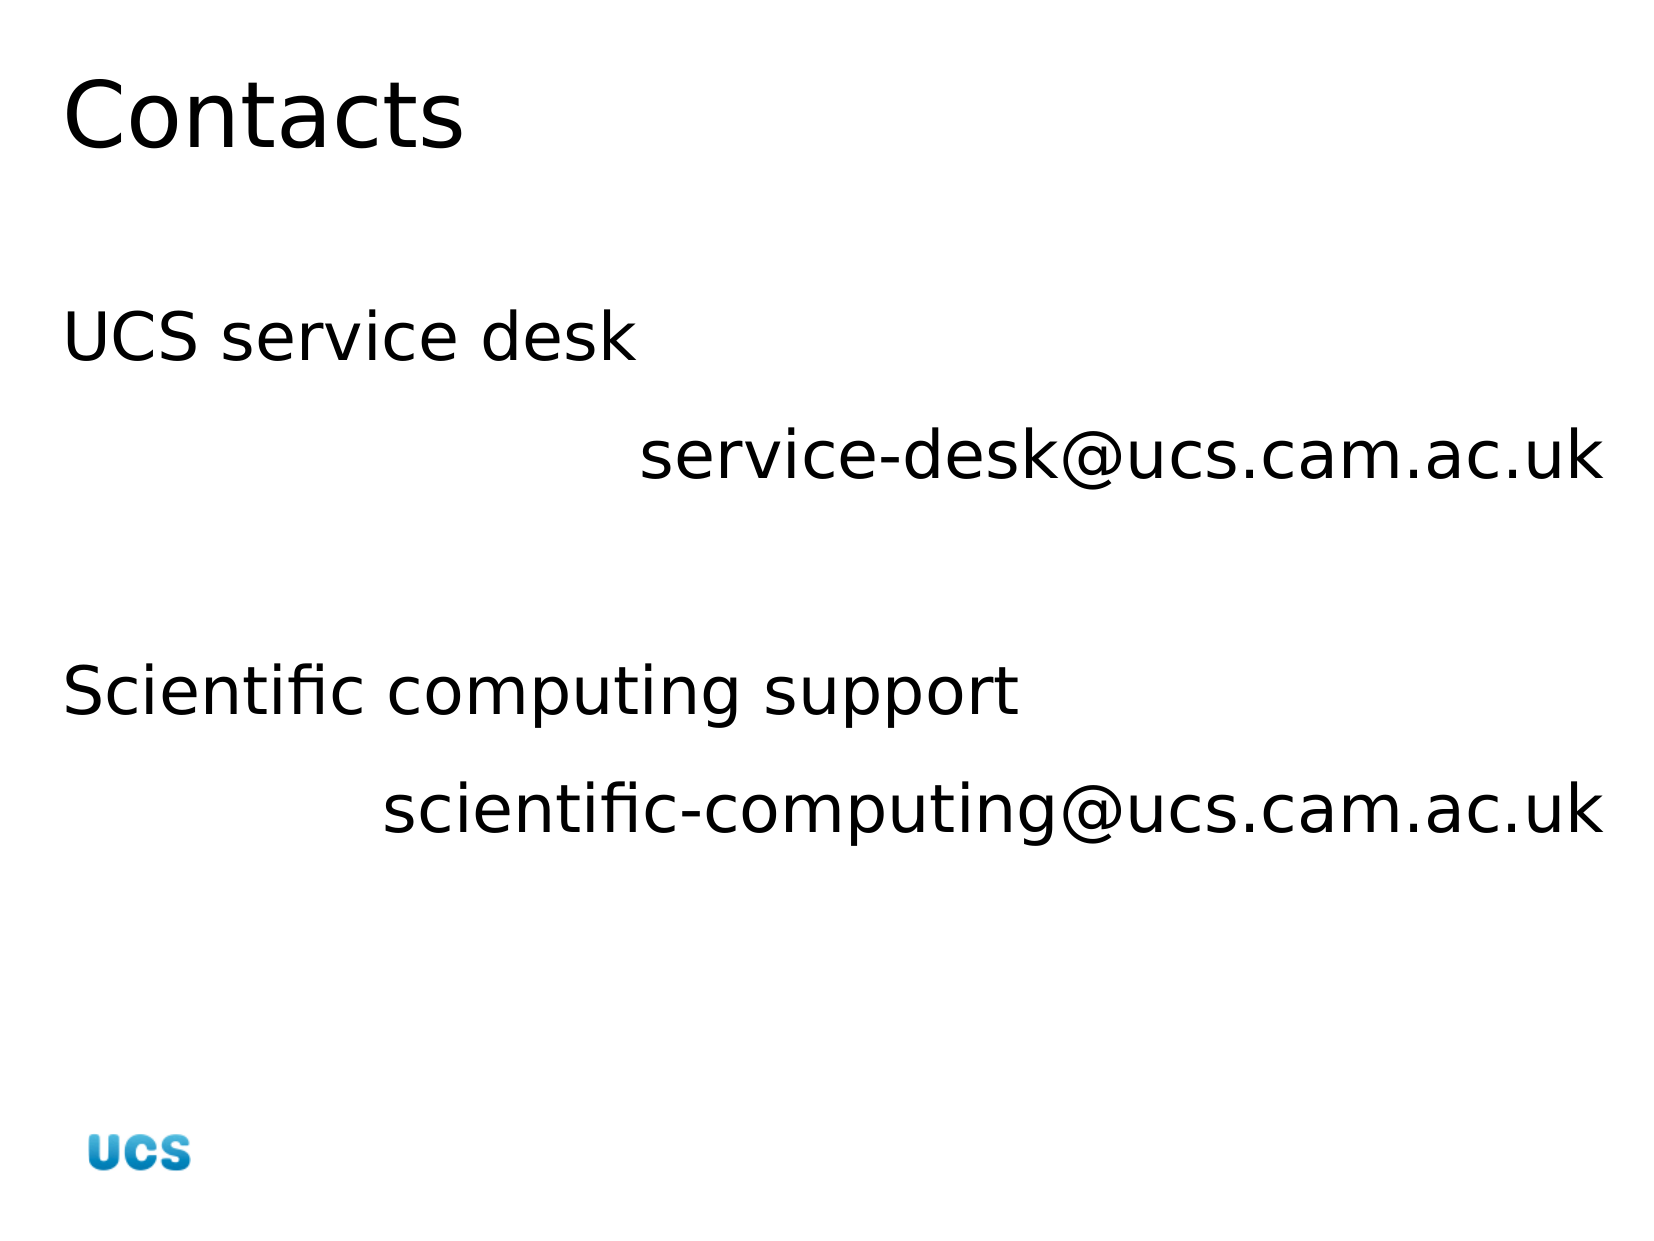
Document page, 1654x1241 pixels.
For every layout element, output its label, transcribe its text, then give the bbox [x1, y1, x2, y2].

text_box scientific-computing@ucs.cam.ac.uk [379, 767, 1609, 852]
text_box Scientific computing support [59, 649, 1025, 734]
text_box service-desk@ucs.cam.ac.uk [637, 413, 1609, 498]
picture [88, 1133, 191, 1172]
text_box UCS service desk [59, 295, 641, 380]
text_box Contacts [59, 59, 471, 173]
